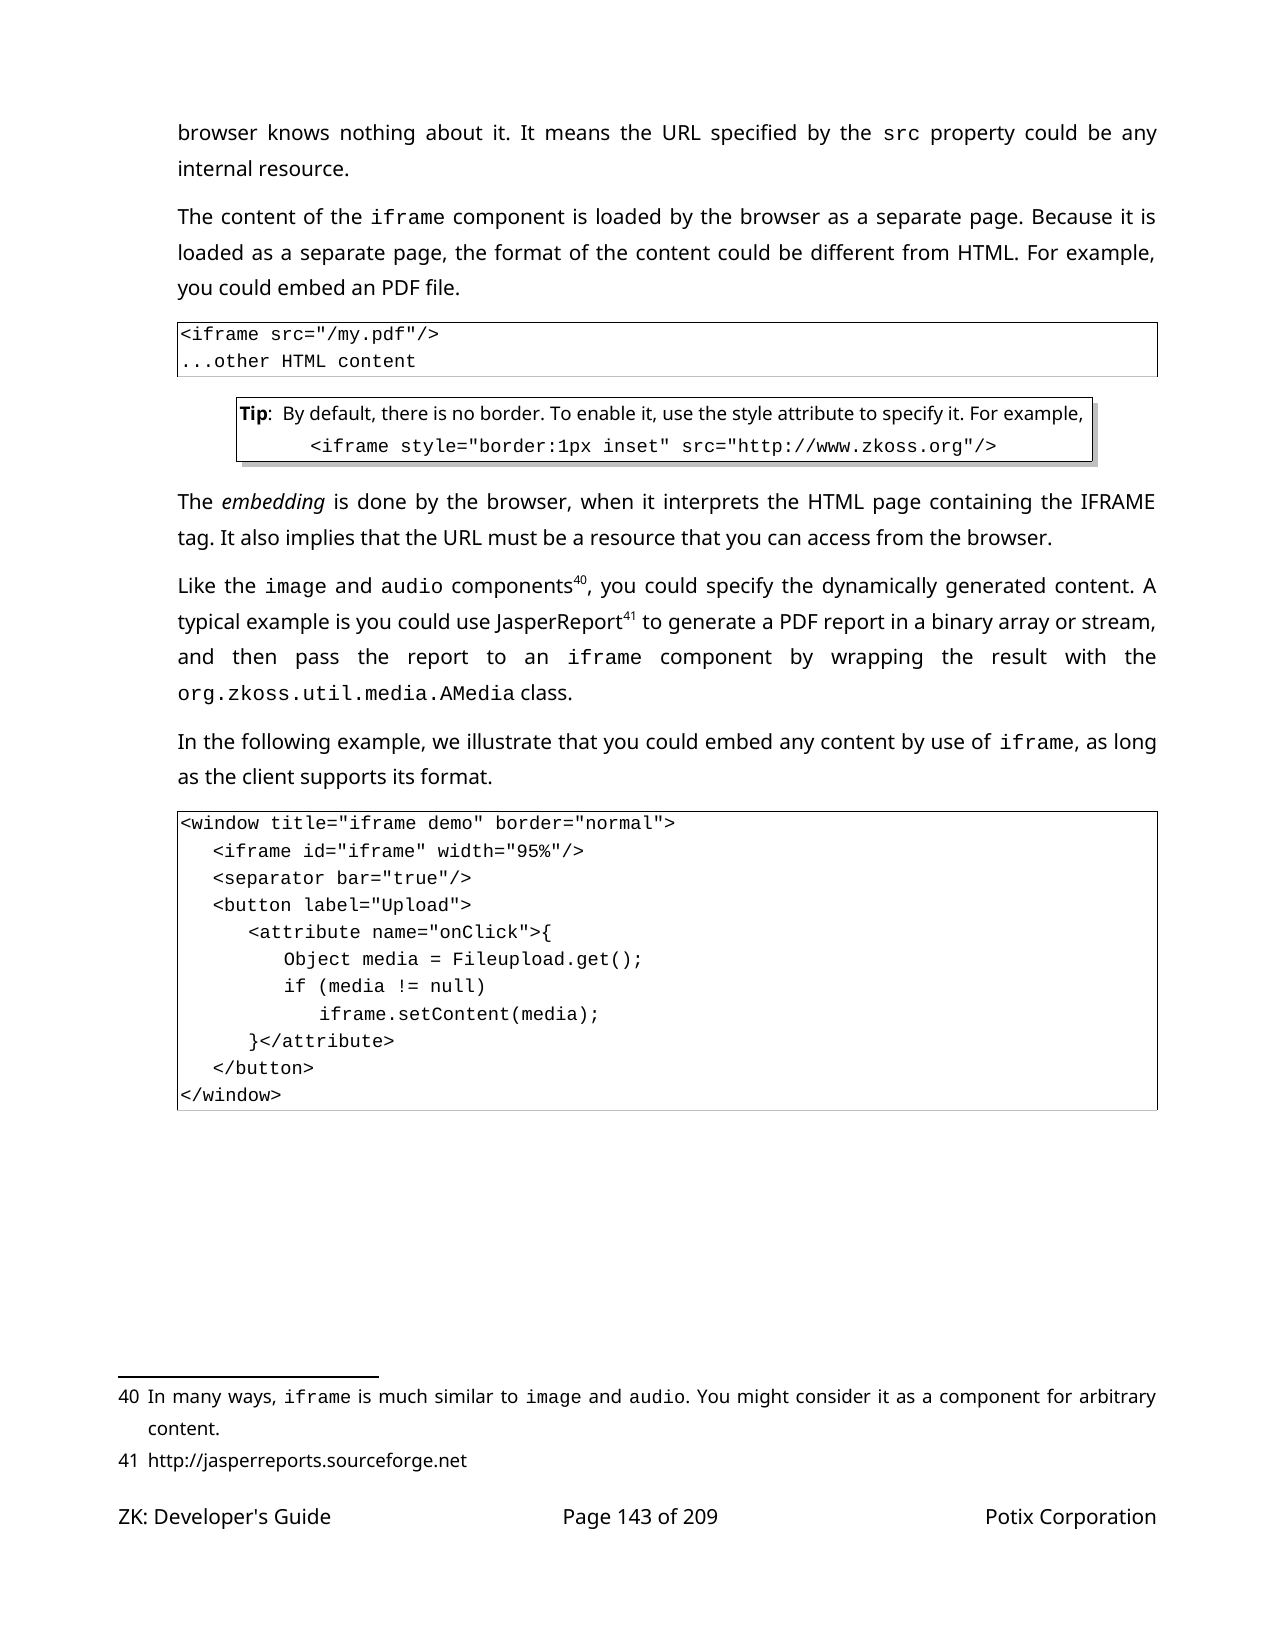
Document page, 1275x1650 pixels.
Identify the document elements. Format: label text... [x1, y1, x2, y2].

text In many ways, iframe is much similar to image and audio. You might consider it as a component for arbitrary content. [118, 1383, 1157, 1441]
text <iframe src="/my.pdf"/> [178, 323, 1157, 346]
text </button> [178, 1056, 1157, 1080]
text Like the image and audio components, you could specify the dynamically generated content. A typical example is you could use JasperReport to generate a PDF report in a binary array or stream, and then pass the report to an iframe component by wrapping the result with the org.zkoss.util.media.AMedia class. [177, 571, 1157, 706]
text }</attribute> [178, 1029, 1157, 1053]
text Tip: By default, there is no border. To enable it, use the style attribute to specify it. For example, <iframe style="border:1px inset" src="http://www.zkoss.org"/> [237, 398, 1092, 461]
text Object media = Fileupload.get(); [178, 947, 1157, 971]
text In the following example, we illustrate that you could embed any content by use of iframe, as long as the client supports its format. [177, 727, 1157, 791]
text <window title="iframe demo" border="normal"> [178, 812, 1157, 836]
text if (media != null) [178, 974, 1157, 999]
text <separator bar="true"/> [178, 866, 1157, 890]
text iframe.setContent(media); [178, 1002, 1157, 1026]
text ...other HTML content [178, 349, 1157, 376]
text <button label="Upload"> [178, 893, 1157, 917]
text The content of the iframe component is loaded by the browser as a separate page. Because it is loaded as a separate page, the format of the content could be different from HTML. For example, you could embed an PDF file. [177, 202, 1157, 301]
text <attribute name="onClick">{ [178, 920, 1157, 944]
text http://jasperreports.sourceforge.net [118, 1447, 1157, 1473]
text browser knows nothing about it. It means the URL specified by the src property could be any internal resource. [177, 118, 1157, 182]
text The embedding is done by the browser, when it interprets the HTML page containing the IFRAME tag. It also implies that the URL must be a resource that you can access from the browser. [177, 487, 1157, 551]
text <iframe id="iframe" width="95%"/> [178, 838, 1157, 863]
text </window> [178, 1083, 1157, 1110]
